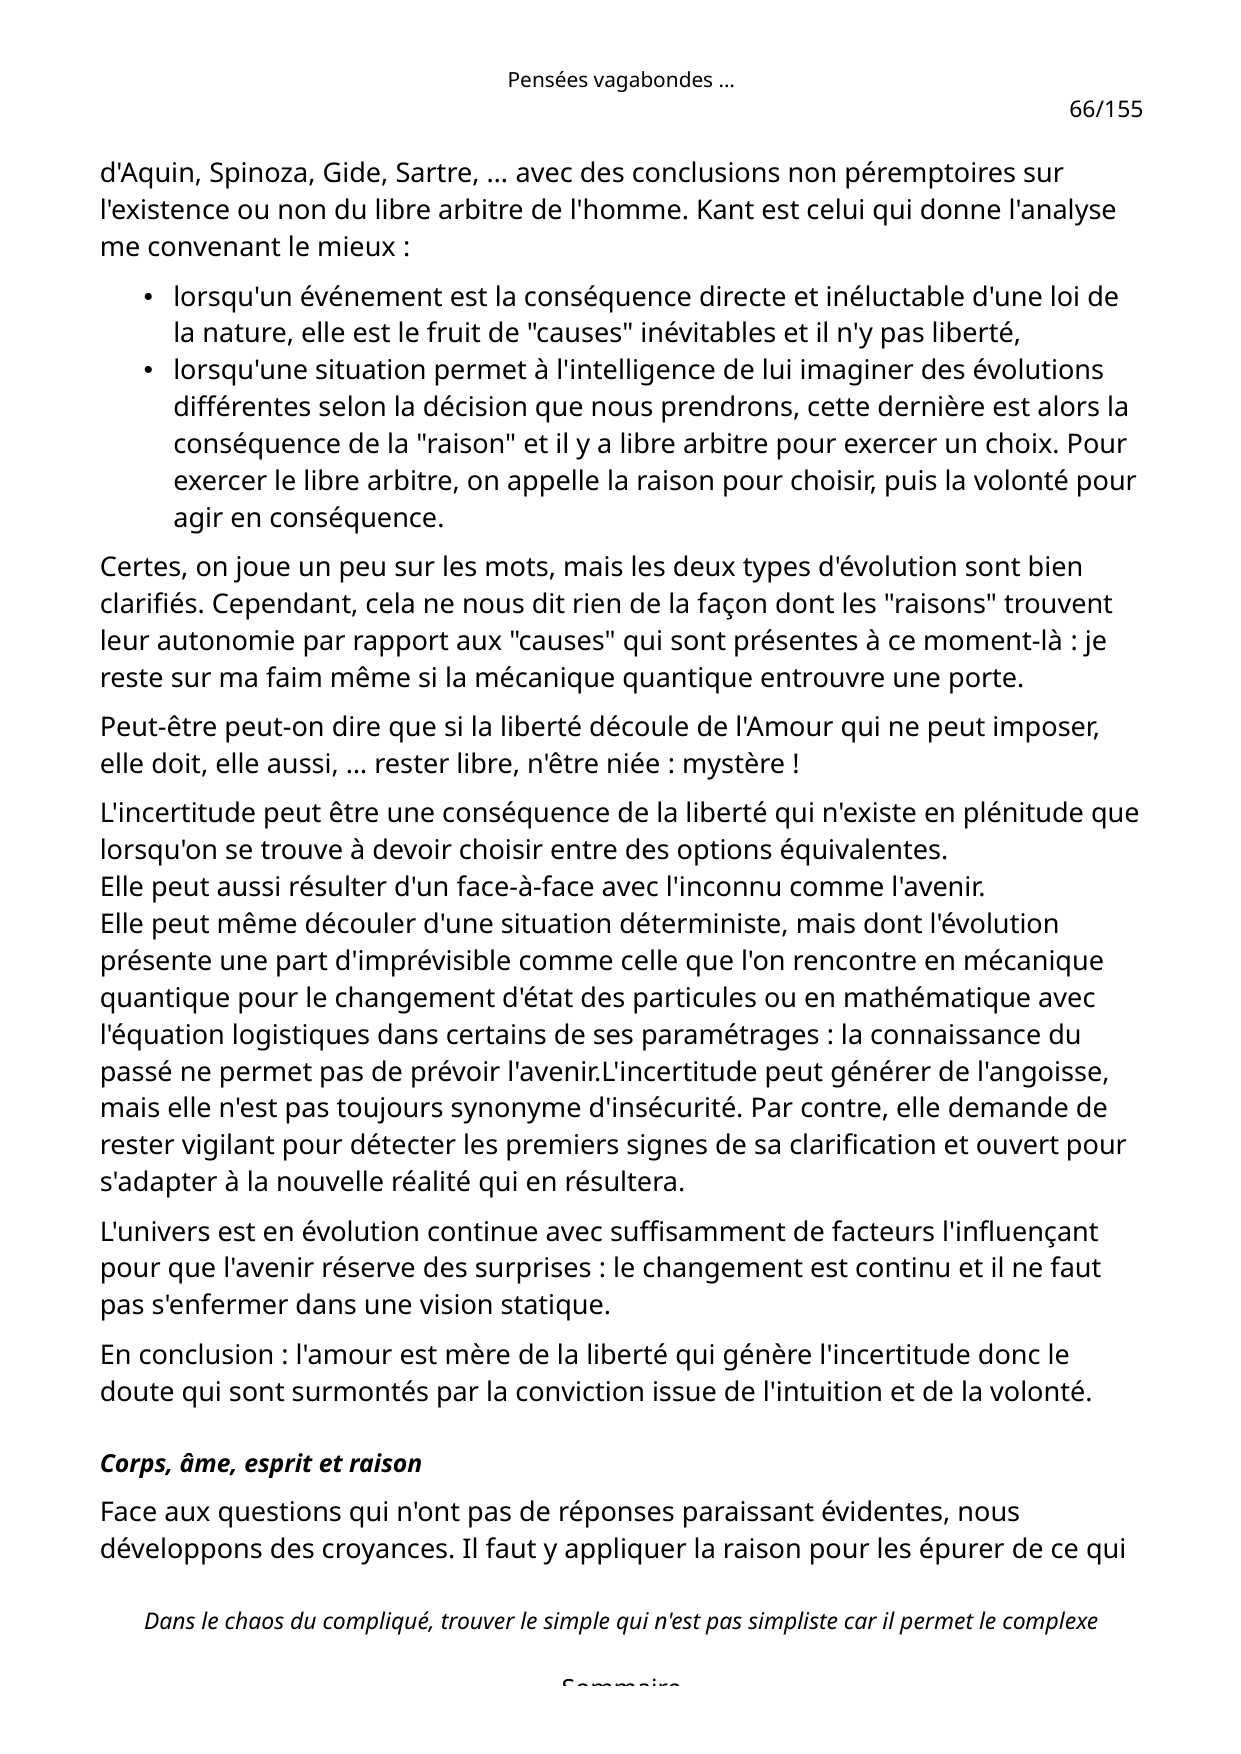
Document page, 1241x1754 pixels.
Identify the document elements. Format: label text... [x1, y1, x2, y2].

subtitle Corps, âme, esprit et raison [99, 1446, 1143, 1480]
list lorsqu'un événement est la conséquence directe et inéluctable d'une loi de la nature, elle est le fruit de "causes" inévitables et il n'y pas liberté, [144, 277, 1143, 351]
text L'incertitude peut être une conséquence de la liberté qui n'existe en plénitude que lorsqu'on se trouve à devoir choisir entre des options équivalentes. Elle peut aussi résulter d'un face-à-face avec l'inconnu comme l'avenir. Elle peut même découler d'une situation déterministe, mais dont l'évolution présente une part d'imprévisible comme celle que l'on rencontre en mécanique quantique pour le changement d'état des particules ou en mathématique avec l'équation logistiques dans certains de ses paramétrages : la connaissance du passé ne permet pas de prévoir l'avenir.L'incertitude peut générer de l'angoisse, mais elle n'est pas toujours synonyme d'insécurité. Par contre, elle demande de rester vigilant pour détecter les premiers signes de sa clarification et ouvert pour s'adapter à la nouvelle réalité qui en résultera. [99, 794, 1143, 1199]
text Peut-être peut-on dire que si la liberté découle de l'Amour qui ne peut imposer, elle doit, elle aussi, … rester libre, n'être niée : mystère ! [99, 708, 1143, 781]
list lorsqu'une situation permet à l'intelligence de lui imaginer des évolutions différentes selon la décision que nous prendrons, cette dernière est alors la conséquence de la "raison" et il y a libre arbitre pour exercer un choix. Pour exercer le libre arbitre, on appelle la raison pour choisir, puis la volonté pour agir en conséquence. [144, 351, 1143, 535]
text En conclusion : l'amour est mère de la liberté qui génère l'incertitude donc le doute qui sont surmontés par la conviction issue de l'intuition et de la volonté. [99, 1335, 1143, 1409]
text d'Aquin, Spinoza, Gide, Sartre, … avec des conclusions non péremptoires sur l'existence ou non du libre arbitre de l'homme. Kant est celui qui donne l'analyse me convenant le mieux : [99, 154, 1143, 264]
text Face aux questions qui n'ont pas de réponses paraissant évidentes, nous développons des croyances. Il faut y appliquer la raison pour les épurer de ce qui [99, 1493, 1143, 1566]
text Certes, on joue un peu sur les mots, mais les deux types d'évolution sont bien clarifiés. Cependant, cela ne nous dit rien de la façon dont les "raisons" trouvent leur autonomie par rapport aux "causes" qui sont présentes à ce moment-là : je reste sur ma faim même si la mécanique quantique entrouvre une porte. [99, 548, 1143, 695]
text L'univers est en évolution continue avec suffisamment de facteurs l'influençant pour que l'avenir réserve des surprises : le changement est continu et il ne faut pas s'enfermer dans une vision statique. [99, 1212, 1143, 1323]
